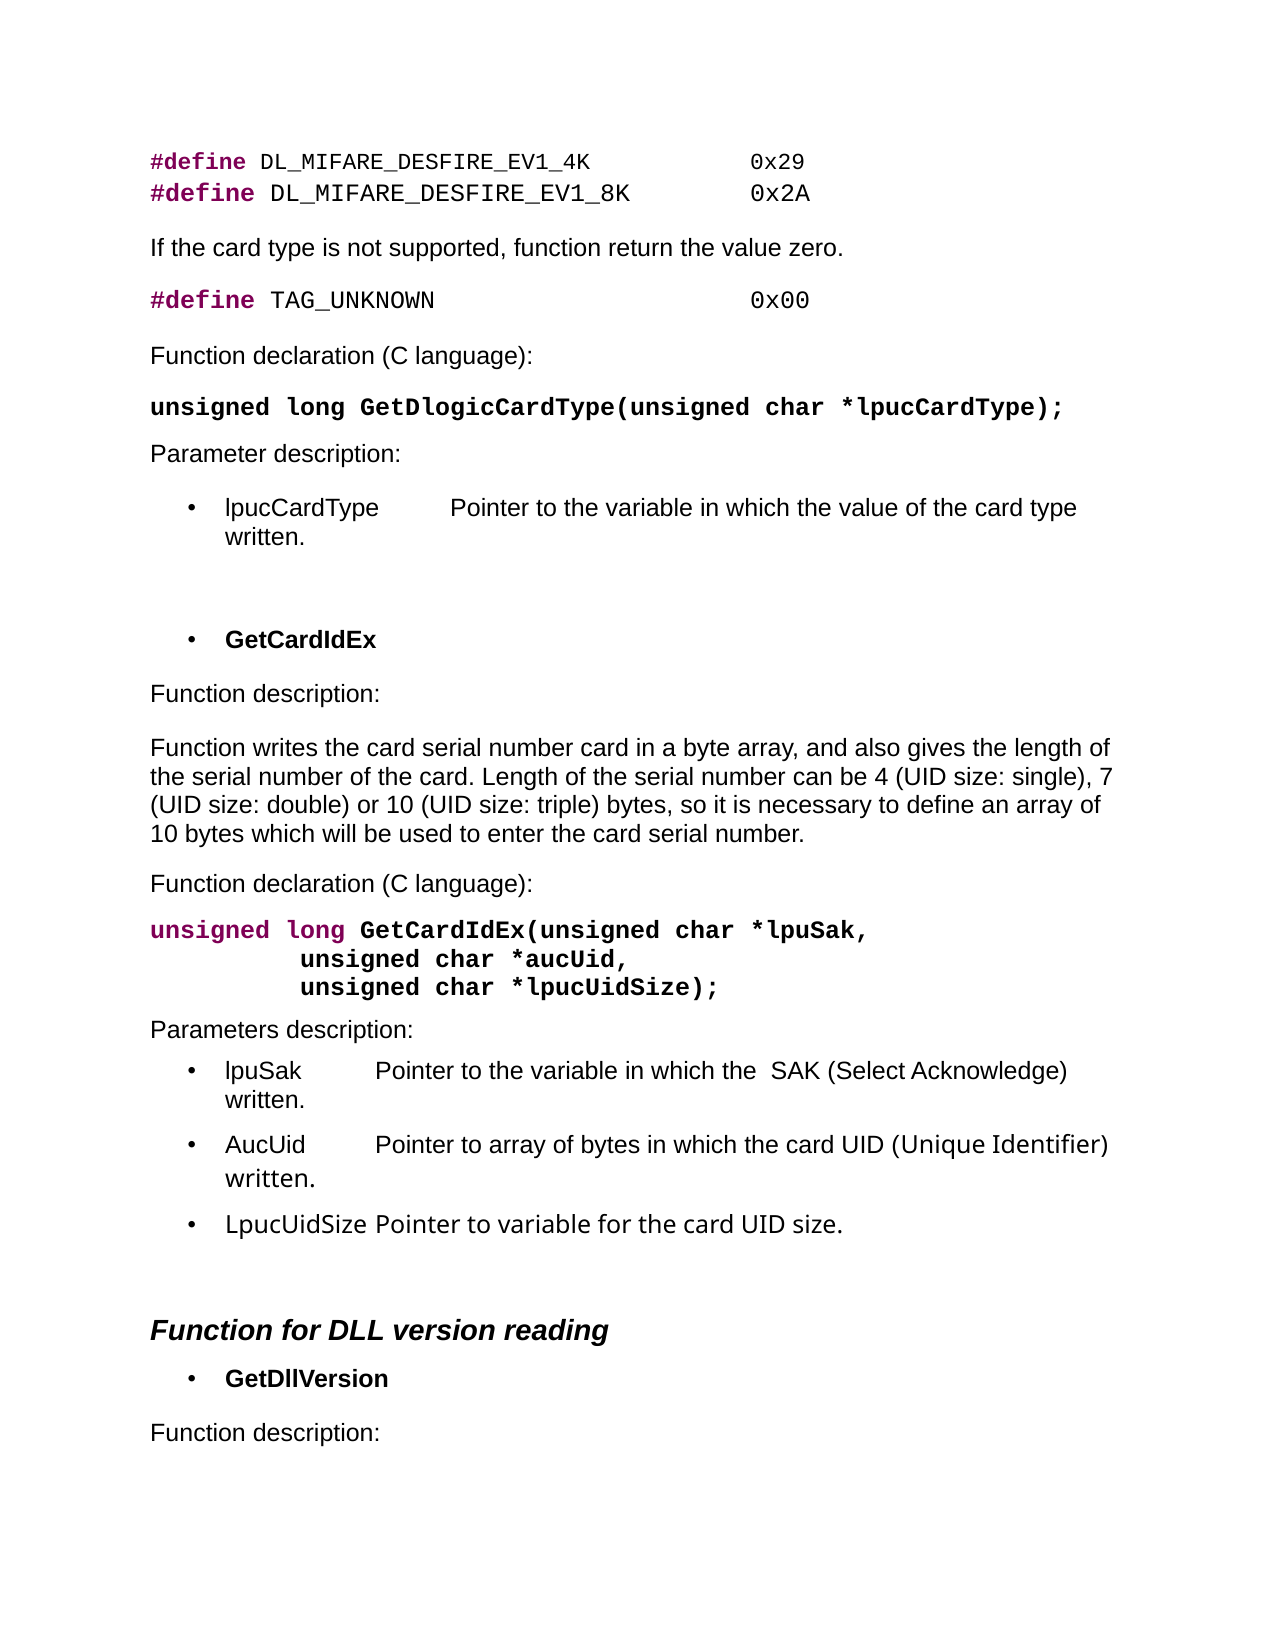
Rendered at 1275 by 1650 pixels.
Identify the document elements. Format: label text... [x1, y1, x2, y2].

text unsigned long GetCardIdEx(unsigned char *lpuSak, unsigned char *aucUid, unsigned char *lpucUidSize); [150, 918, 1125, 1003]
text Function writes the card serial number card in a byte array, and also gives the length of the serial number of the card. Length of the serial number can be 4 (UID size: single), 7 (UID size: double) or 10 (UID size: triple) bytes, so it is necessary to define an array of 10 bytes which will be used to enter the card serial number. [150, 733, 1125, 848]
text unsigned long GetDlogicCardType(unsigned char *lpucCardType); [150, 394, 1125, 423]
text Function declaration (C language): [150, 868, 1125, 897]
subtitle Function for DLL version reading [150, 1312, 1125, 1346]
text Function declaration (C language): [150, 341, 1125, 369]
text If the card type is not supported, function return the value zero. [150, 233, 1125, 262]
list GetDllVersion [187, 1363, 1125, 1392]
text Parameters description: [150, 1015, 1125, 1044]
text #define TAG_UNKNOWN 0x00 [150, 287, 1125, 316]
list lpucCardType Pointer to the variable in which the value of the card type written. [187, 493, 1125, 550]
list lpuSak Pointer to the variable in which the SAK (Select Acknowledge) written. [187, 1056, 1125, 1114]
list AucUid Pointer to array of bytes in which the card UID (Unique Identifier) written. [187, 1126, 1125, 1194]
text Parameter description: [150, 439, 1125, 467]
text Function description: [150, 679, 1125, 708]
text #define DL_MIFARE_DESFIRE_EV1_4K 0x29 #define DL_MIFARE_DESFIRE_EV1_8K 0x2A [150, 150, 1125, 208]
list LpucUidSize Pointer to variable for the card UID size. [187, 1207, 1125, 1241]
text Function description: [150, 1417, 1125, 1446]
list GetCardIdEx [187, 625, 1125, 654]
